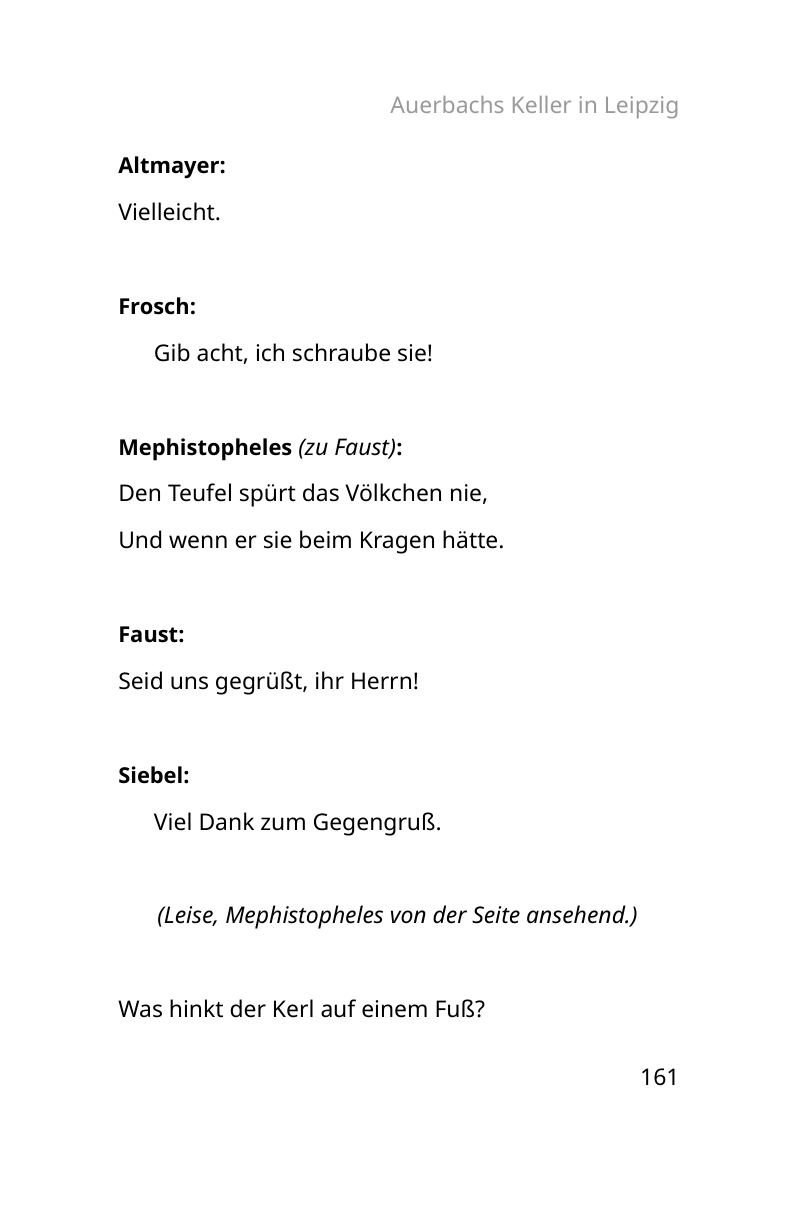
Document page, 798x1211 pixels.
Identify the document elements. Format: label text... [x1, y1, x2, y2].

text Faust: Seid uns gegrüßt, ihr Herrn! [118, 589, 679, 696]
text Frosch: Gib acht, ich schraube sie! [118, 261, 679, 368]
text (Leise, Mephistopheles von der Seite ansehend.) [118, 870, 679, 931]
text Was hinkt der Kerl auf einem Fuß? [118, 958, 679, 1024]
text Mephistopheles (zu Faust): Den Teufel spürt das Völkchen nie, Und wenn er sie beim Kragen hätte. [118, 401, 679, 556]
text Siebel: Viel Dank zum Gegengruß. [118, 729, 679, 837]
text Altmayer: Vielleicht. [118, 149, 679, 227]
